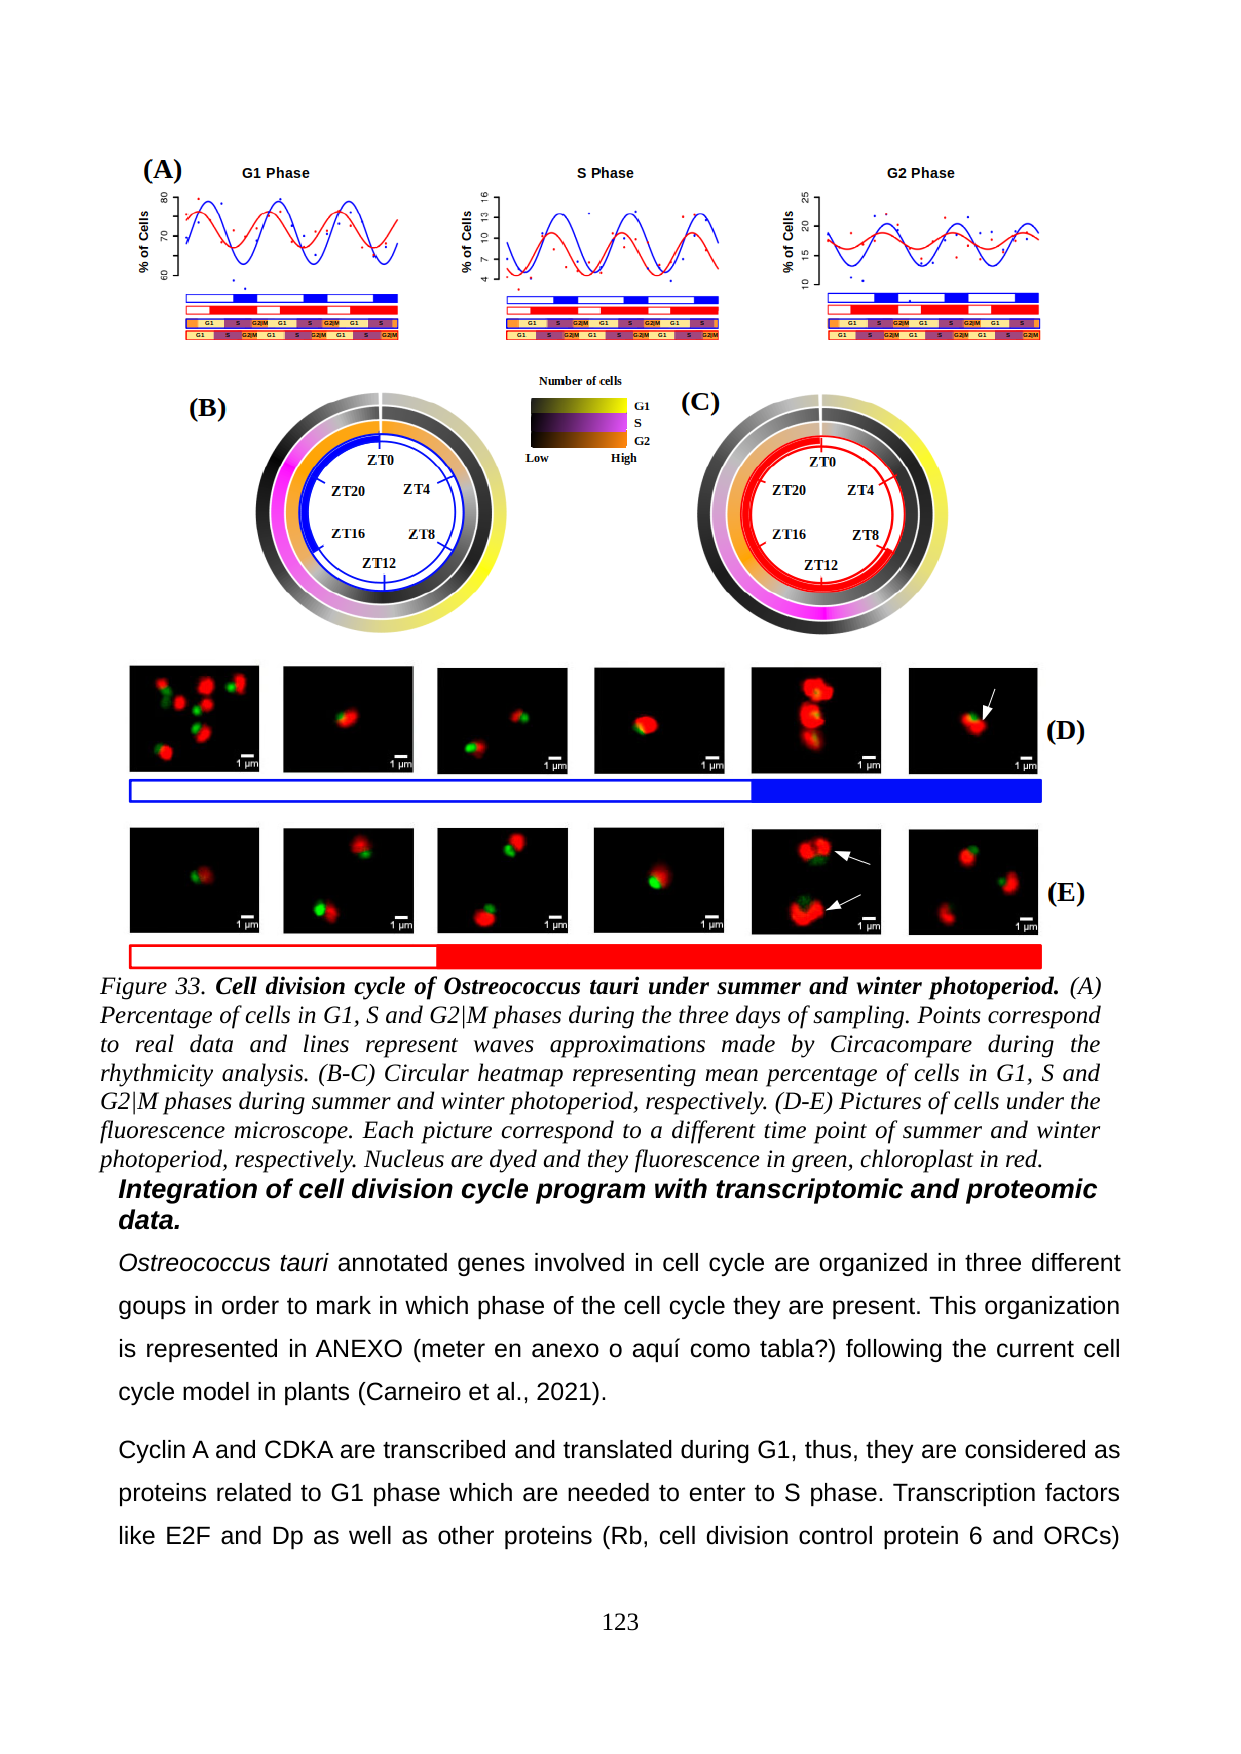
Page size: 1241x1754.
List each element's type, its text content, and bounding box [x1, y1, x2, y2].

text Ostreococcus tauri annotated genes involved in cell cycle are organized in three different goups in order to mark in which phase of the cell cycle they are present. This organization is represented in ANEXO (meter en anexo o aquí como tabla?) following the current cell cycle model in plants (Carneiro et al., 2021)⁠. [118, 1248, 1122, 1406]
text Cyclin A and CDKA are transcribed and translated during G1, thus, they are considered as proteins related to G1 phase which are needed to enter to S phase. Transcription factors like E2F and Dp as well as other proteins (Rb, cell division control protein 6 and ORCs) [118, 1435, 1122, 1550]
text Figure 33. Cell division cycle of Ostreococcus tauri under summer and winter photoperiod. (A) Percentage of cells in G1, S and G2|M phases during the three days of sampling. Points correspond to real data and lines represent waves approximations made by Circacompare during the rhythmicity analysis. (B-C) Circular heatmap representing mean percentage of cells in G1, S and G2|M phases during summer and winter photoperiod, respectively. (D-E) Pictures of cells under the fluorescence microscope. Each picture correspond to a different time point of summer and winter photoperiod, respectively. Nucleus are dyed and they fluorescence in green, chloroplast in red. [100, 245, 1104, 1173]
picture [114, 150, 1088, 972]
subtitle Integration of cell division cycle program with transcriptomic and proteomic data. [118, 972, 1122, 1235]
